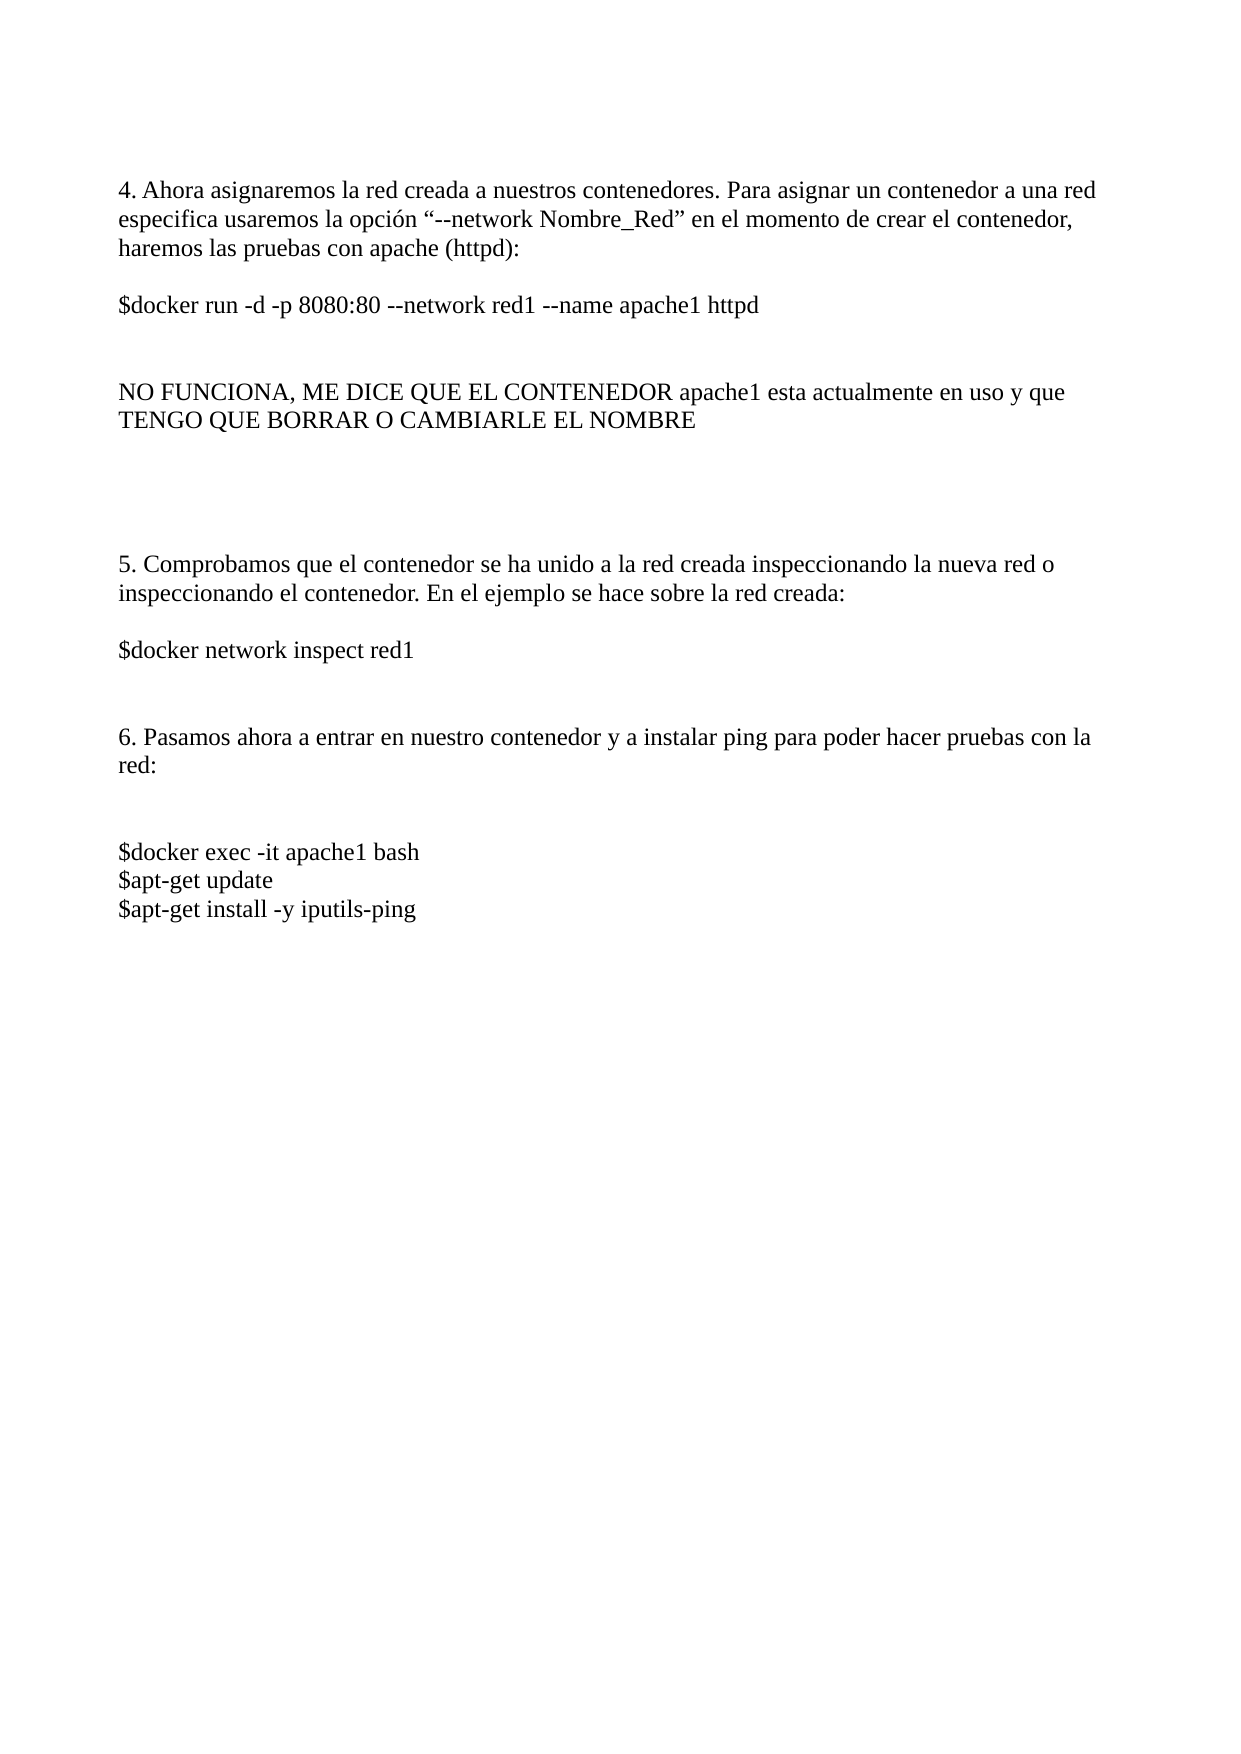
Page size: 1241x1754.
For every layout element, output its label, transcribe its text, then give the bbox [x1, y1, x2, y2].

text $apt-get update [118, 866, 1122, 894]
text 6. Pasamos ahora a entrar en nuestro contenedor y a instalar ping para poder hacer pruebas con la red: [118, 722, 1122, 779]
text 5. Comprobamos que el contenedor se ha unido a la red creada inspeccionando la nueva red o inspeccionando el contenedor. En el ejemplo se hace sobre la red creada: [118, 549, 1122, 607]
text $docker network inspect red1 [118, 636, 1122, 664]
text NO FUNCIONA, ME DICE QUE EL CONTENEDOR apache1 esta actualmente en uso y que TENGO QUE BORRAR O CAMBIARLE EL NOMBRE [118, 377, 1122, 434]
text 4. Ahora asignaremos la red creada a nuestros contenedores. Para asignar un contenedor a una red especifica usaremos la opción “--network Nombre_Red” en el momento de crear el contenedor, haremos las pruebas con apache (httpd): [118, 176, 1122, 262]
text $apt-get install -y iputils-ping [118, 894, 1122, 923]
text $docker run -d -p 8080:80 --network red1 --name apache1 httpd [118, 291, 1122, 319]
text $docker exec -it apache1 bash [118, 837, 1122, 866]
